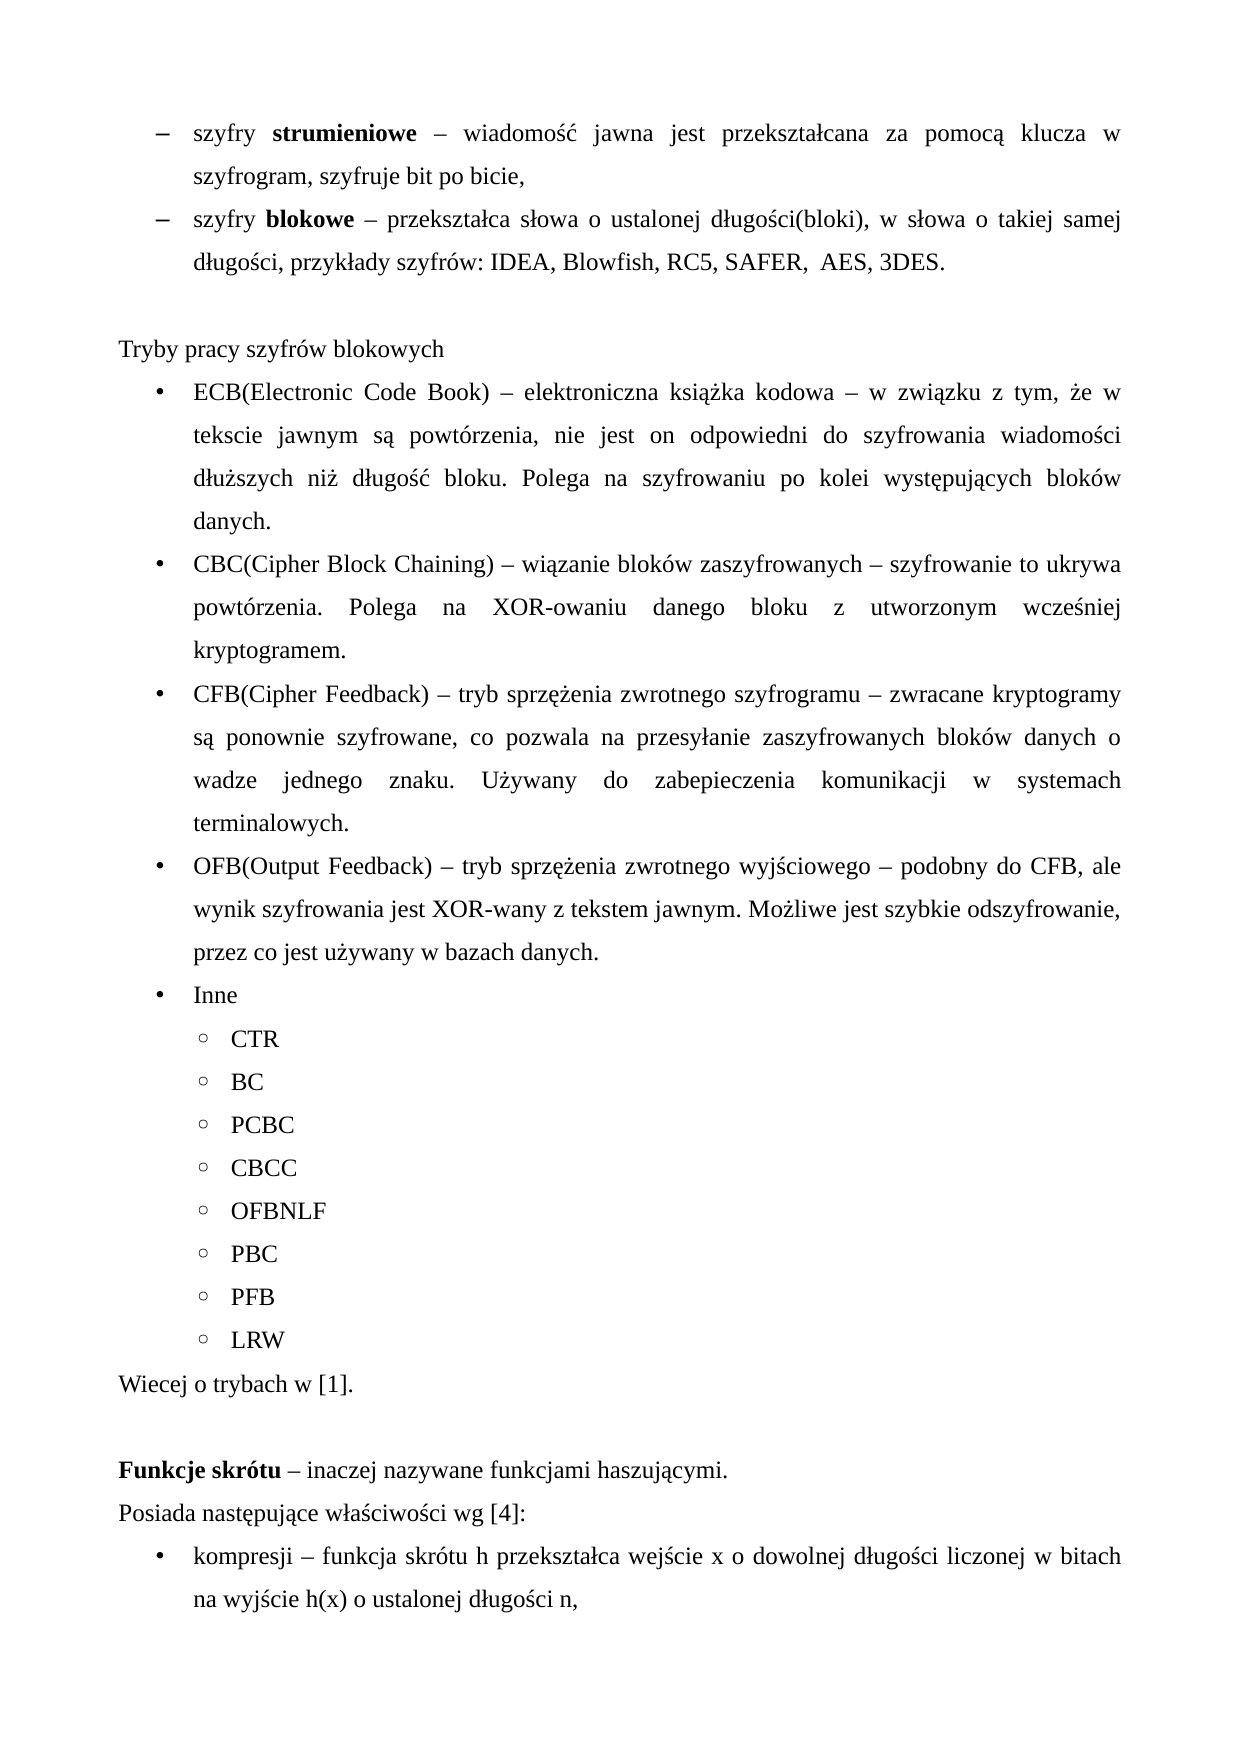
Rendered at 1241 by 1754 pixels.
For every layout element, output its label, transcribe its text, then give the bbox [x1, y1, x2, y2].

list CTR [193, 1024, 1122, 1052]
list LRW [193, 1326, 1122, 1354]
list ECB(Electronic Code Book) – elektroniczna książka kodowa – w związku z tym, że w tekscie jawnym są powtórzenia, nie jest on odpowiedni do szyfrowania wiadomości dłuższych niż długość bloku. Polega na szyfrowaniu po kolei występujących bloków danych. [156, 377, 1122, 535]
list CBC(Cipher Block Chaining) – wiązanie bloków zaszyfrowanych – szyfrowanie to ukrywa powtórzenia. Polega na XOR-owaniu danego bloku z utworzonym wcześniej kryptogramem. [156, 549, 1122, 664]
list szyfry blokowe – przekształca słowa o ustalonej długości(bloki), w słowa o takiej samej długości, przykłady szyfrów: IDEA, Blowfish, RC5, SAFER, AES, 3DES. [156, 204, 1122, 276]
list OFBNLF [193, 1196, 1122, 1225]
list kompresji – funkcja skrótu h przekształca wejście x o dowolnej długości liczonej w bitach na wyjście h(x) o ustalonej długości n, [156, 1541, 1122, 1613]
list PCBC [193, 1110, 1122, 1139]
list BC [193, 1067, 1122, 1096]
text Wiecej o trybach w [1]. [118, 1369, 1122, 1397]
list PBC [193, 1239, 1122, 1268]
text Tryby pracy szyfrów blokowych [118, 334, 1122, 362]
list CFB(Cipher Feedback) – tryb sprzężenia zwrotnego szyfrogramu – zwracane kryptogramy są ponownie szyfrowane, co pozwala na przesyłanie zaszyfrowanych bloków danych o wadze jednego znaku. Używany do zabepieczenia komunikacji w systemach terminalowych. [156, 679, 1122, 837]
list PFB [193, 1282, 1122, 1311]
text Funkcje skrótu – inaczej nazywane funkcjami haszującymi. [118, 1455, 1122, 1484]
list CBCC [193, 1153, 1122, 1182]
list OFB(Output Feedback) – tryb sprzężenia zwrotnego wyjściowego – podobny do CFB, ale wynik szyfrowania jest XOR-wany z tekstem jawnym. Możliwe jest szybkie odszyfrowanie, przez co jest używany w bazach danych. [156, 851, 1122, 966]
list Inne [156, 981, 1122, 1009]
text Posiada następujące właściwości wg [4]: [118, 1498, 1122, 1527]
list szyfry strumieniowe – wiadomość jawna jest przekształcana za pomocą klucza w szyfrogram, szyfruje bit po bicie, [156, 118, 1122, 190]
